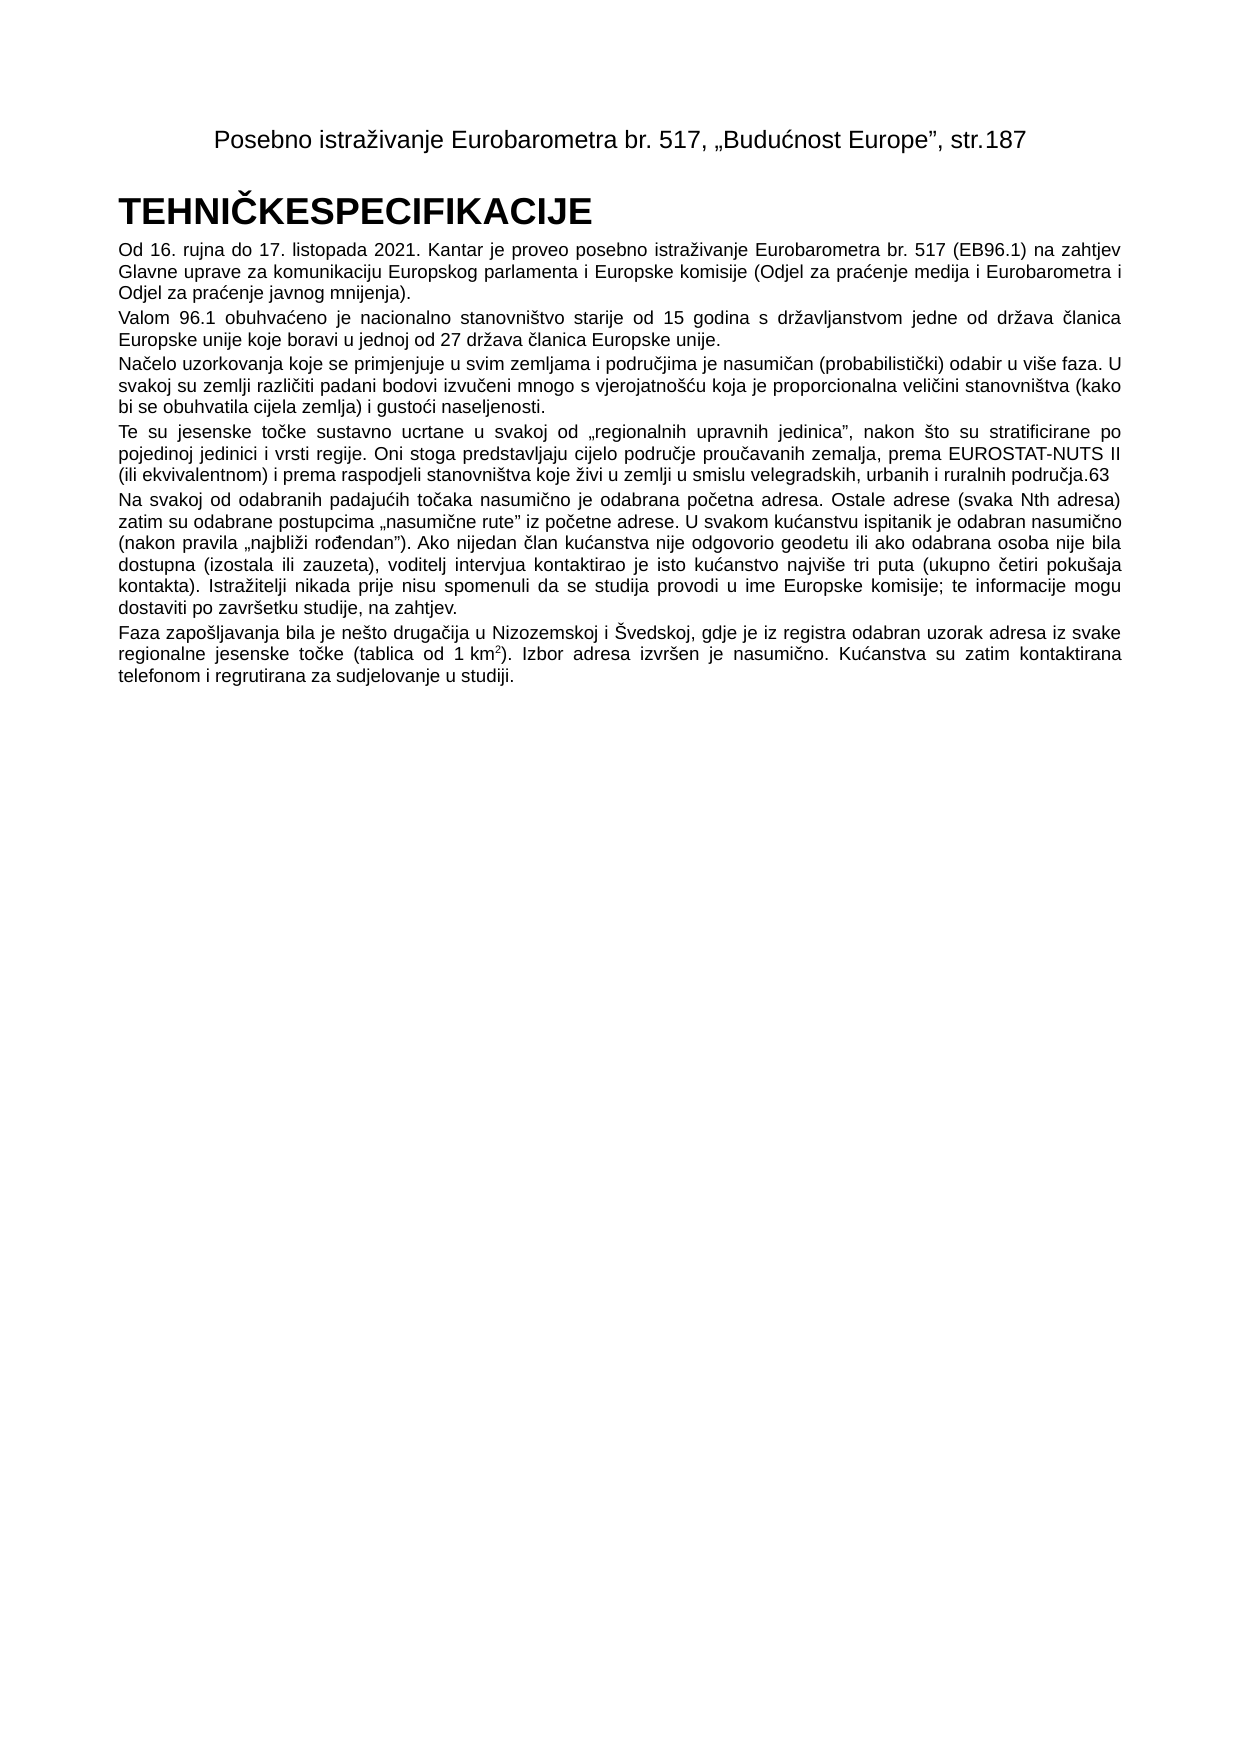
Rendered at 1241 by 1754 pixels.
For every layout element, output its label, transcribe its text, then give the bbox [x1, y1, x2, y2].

text Faza zapošljavanja bila je nešto drugačija u Nizozemskoj i Švedskoj, gdje je iz registra odabran uzorak adresa iz svake regionalne jesenske točke (tablica od 1 km2). Izbor adresa izvršen je nasumično. Kućanstva su zatim kontaktirana telefonom i regrutirana za sudjelovanje u studiji. [118, 622, 1122, 686]
text Od 16. rujna do 17. listopada 2021. Kantar je proveo posebno istraživanje Eurobarometra br. 517 (EB96.1) na zahtjev Glavne uprave za komunikaciju Europskog parlamenta i Europske komisije (Odjel za praćenje medija i Eurobarometra i Odjel za praćenje javnog mnijenja). [118, 239, 1122, 303]
text Valom 96.1 obuhvaćeno je nacionalno stanovništvo starije od 15 godina s državljanstvom jedne od država članica Europske unije koje boravi u jednoj od 27 država članica Europske unije. [118, 307, 1122, 350]
text Načelo uzorkovanja koje se primjenjuje u svim zemljama i područjima je nasumičan (probabilistički) odabir u više faza. U svakoj su zemlji različiti padani bodovi izvučeni mnogo s vjerojatnošću koja je proporcionalna veličini stanovništva (kako bi se obuhvatila cijela zemlja) i gustoći naseljenosti. [118, 353, 1122, 418]
text Te su jesenske točke sustavno ucrtane u svakoj od „regionalnih upravnih jedinica”, nakon što su stratificirane po pojedinoj jedinici i vrsti regije. Oni stoga predstavljaju cijelo područje proučavanih zemalja, prema EUROSTAT-NUTS II (ili ekvivalentnom) i prema raspodjeli stanovništva koje živi u zemlji u smislu velegradskih, urbanih i ruralnih područja.63 [118, 421, 1122, 486]
subtitle TEHNIČKESPECIFIKACIJE [118, 189, 1122, 232]
text Na svakoj od odabranih padajućih točaka nasumično je odabrana početna adresa. Ostale adrese (svaka Nth adresa) zatim su odabrane postupcima „nasumične rute” iz početne adrese. U svakom kućanstvu ispitanik je odabran nasumično (nakon pravila „najbliži rođendan”). Ako nijedan član kućanstva nije odgovorio geodetu ili ako odabrana osoba nije bila dostupna (izostala ili zauzeta), voditelj intervjua kontaktirao je isto kućanstvo najviše tri puta (ukupno četiri pokušaja kontakta). Istražitelji nikada prije nisu spomenuli da se studija provodi u ime Europske komisije; te informacije mogu dostaviti po završetku studije, na zahtjev. [118, 489, 1122, 618]
